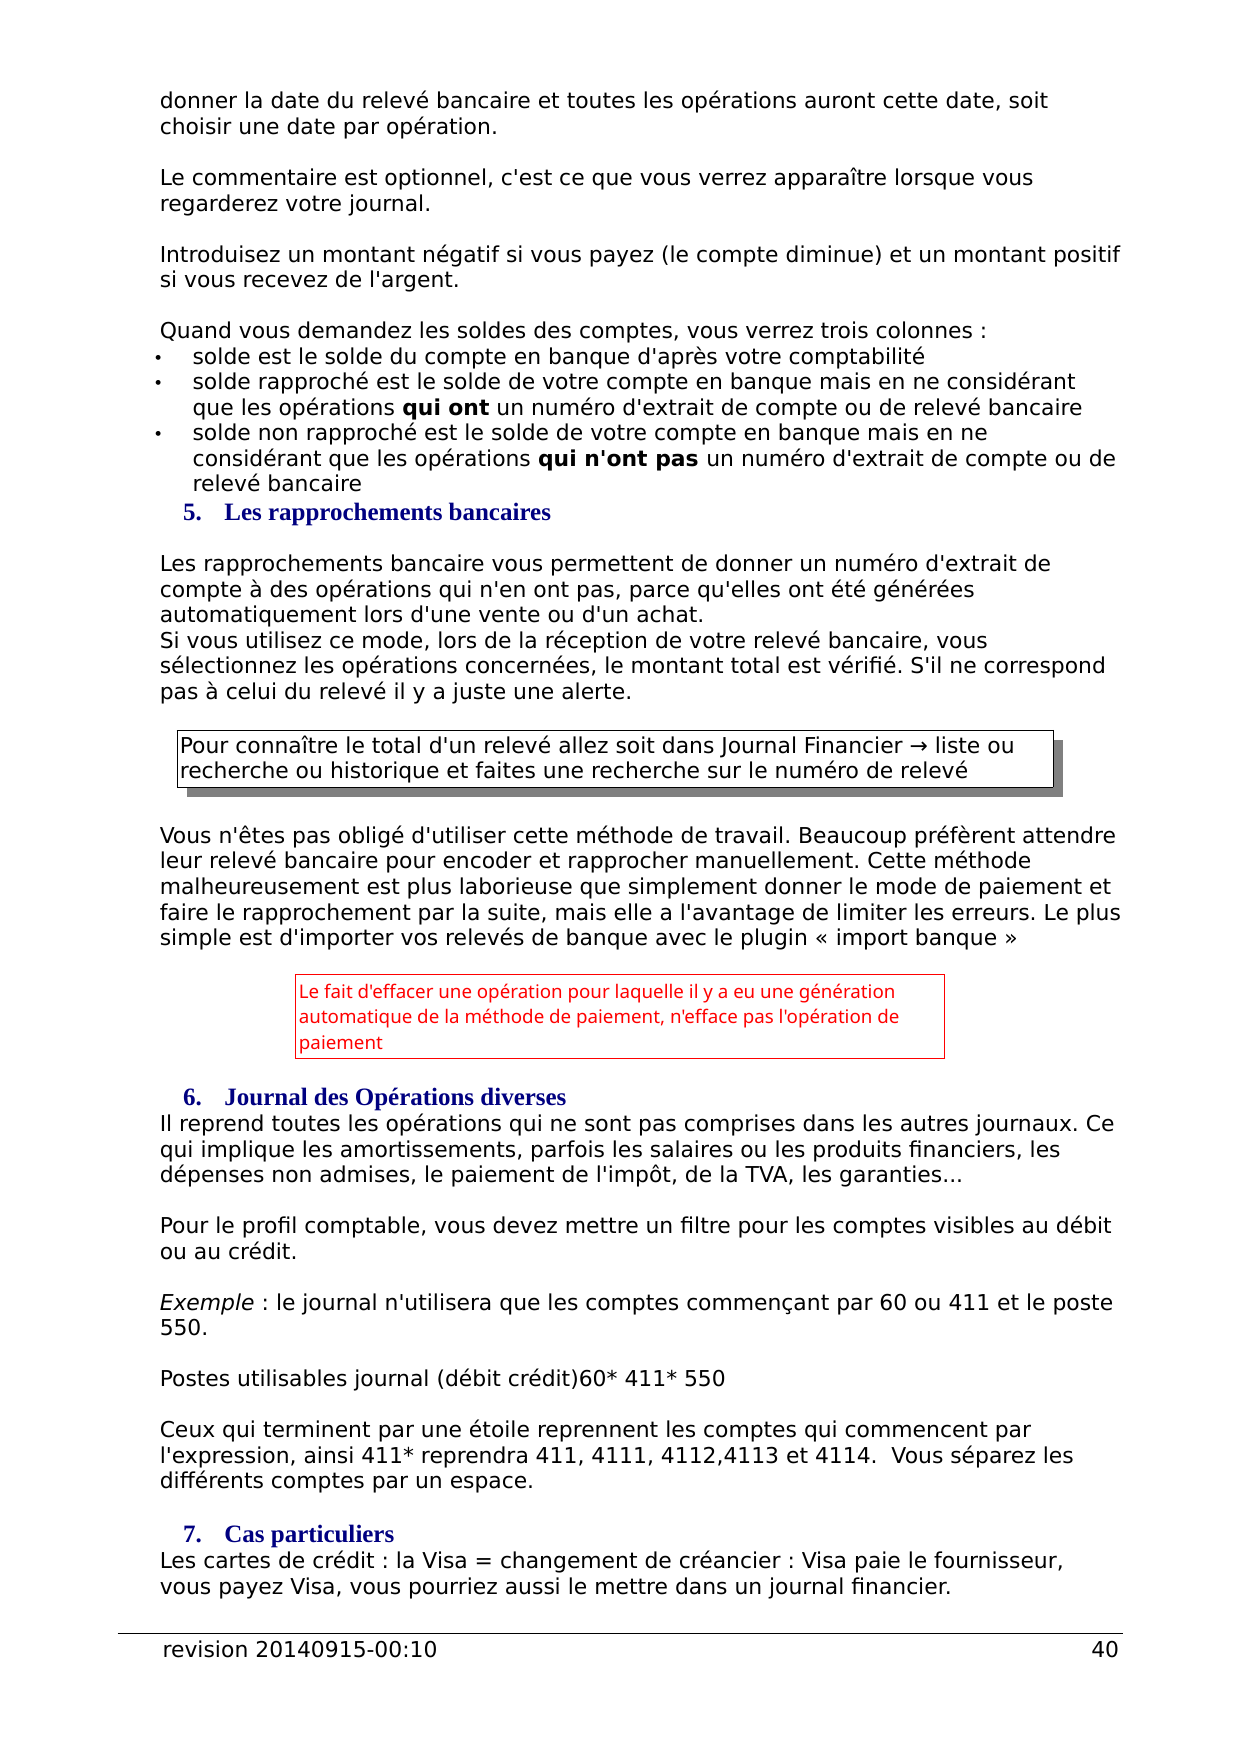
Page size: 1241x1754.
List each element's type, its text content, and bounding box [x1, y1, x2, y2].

text Pour connaître le total d'un relevé allez soit dans Journal Financier → liste ou recherche ou historique et faites une recherche sur le numéro de relevé [178, 731, 1053, 787]
text Pour le profil comptable, vous devez mettre un filtre pour les comptes visibles au débit ou au crédit. [159, 1213, 1123, 1264]
text Il reprend toutes les opérations qui ne sont pas comprises dans les autres journaux. Ce qui implique les amortissements, parfois les salaires ou les produits financiers, les dépenses non admises, le paiement de l'impôt, de la TVA, les garanties... [159, 1111, 1123, 1188]
list solde non rapproché est le solde de votre compte en banque mais en ne considérant que les opérations qui n'ont pas un numéro d'extrait de compte ou de relevé bancaire [155, 420, 1123, 497]
text donner la date du relevé bancaire et toutes les opérations auront cette date, soit choisir une date par opération. [159, 88, 1123, 139]
list solde rapproché est le solde de votre compte en banque mais en ne considérant que les opérations qui ont un numéro d'extrait de compte ou de relevé bancaire [155, 369, 1123, 420]
subtitle Journal des Opérations diverses [177, 1082, 1123, 1111]
list solde est le solde du compte en banque d'après votre comptabilité [155, 344, 1123, 369]
text Les rapprochements bancaire vous permettent de donner un numéro d'extrait de compte à des opérations qui n'en ont pas, parce qu'elles ont été générées automatiquement lors d'une vente ou d'un achat. [159, 551, 1123, 628]
text Postes utilisables journal (débit crédit)60* 411* 550 [159, 1366, 1123, 1392]
text Vous n'êtes pas obligé d'utiliser cette méthode de travail. Beaucoup préfèrent attendre leur relevé bancaire pour encoder et rapprocher manuellement. Cette méthode malheureusement est plus laborieuse que simplement donner le mode de paiement et faire le rapprochement par la suite, mais elle a l'avantage de limiter les erreurs. Le plus simple est d'importer vos relevés de banque avec le plugin « import banque » [159, 823, 1123, 951]
text Quand vous demandez les soldes des comptes, vous verrez trois colonnes : [159, 318, 1123, 344]
text Introduisez un montant négatif si vous payez (le compte diminue) et un montant positif si vous recevez de l'argent. [159, 242, 1123, 293]
text Le commentaire est optionnel, c'est ce que vous verrez apparaître lorsque vous regarderez votre journal. [159, 165, 1123, 216]
subtitle Cas particuliers [177, 1519, 1123, 1548]
text Si vous utilisez ce mode, lors de la réception de votre relevé bancaire, vous sélectionnez les opérations concernées, le montant total est vérifié. S'il ne correspond pas à celui du relevé il y a juste une alerte. [159, 628, 1123, 704]
subtitle Les rapprochements bancaires [177, 497, 1123, 526]
text Les cartes de crédit : la Visa = changement de créancier : Visa paie le fournisseur, vous payez Visa, vous pourriez aussi le mettre dans un journal financier. [159, 1548, 1123, 1599]
text Ceux qui terminent par une étoile reprennent les comptes qui commencent par l'expression, ainsi 411* reprendra 411, 4111, 4112,4113 et 4114. Vous séparez les différents comptes par un espace. [159, 1417, 1123, 1494]
text Exemple : le journal n'utilisera que les comptes commençant par 60 ou 411 et le poste 550. [159, 1290, 1123, 1341]
text Le fait d'effacer une opération pour laquelle il y a eu une génération automatique de la méthode de paiement, n'efface pas l'opération de paiement [296, 975, 944, 1058]
